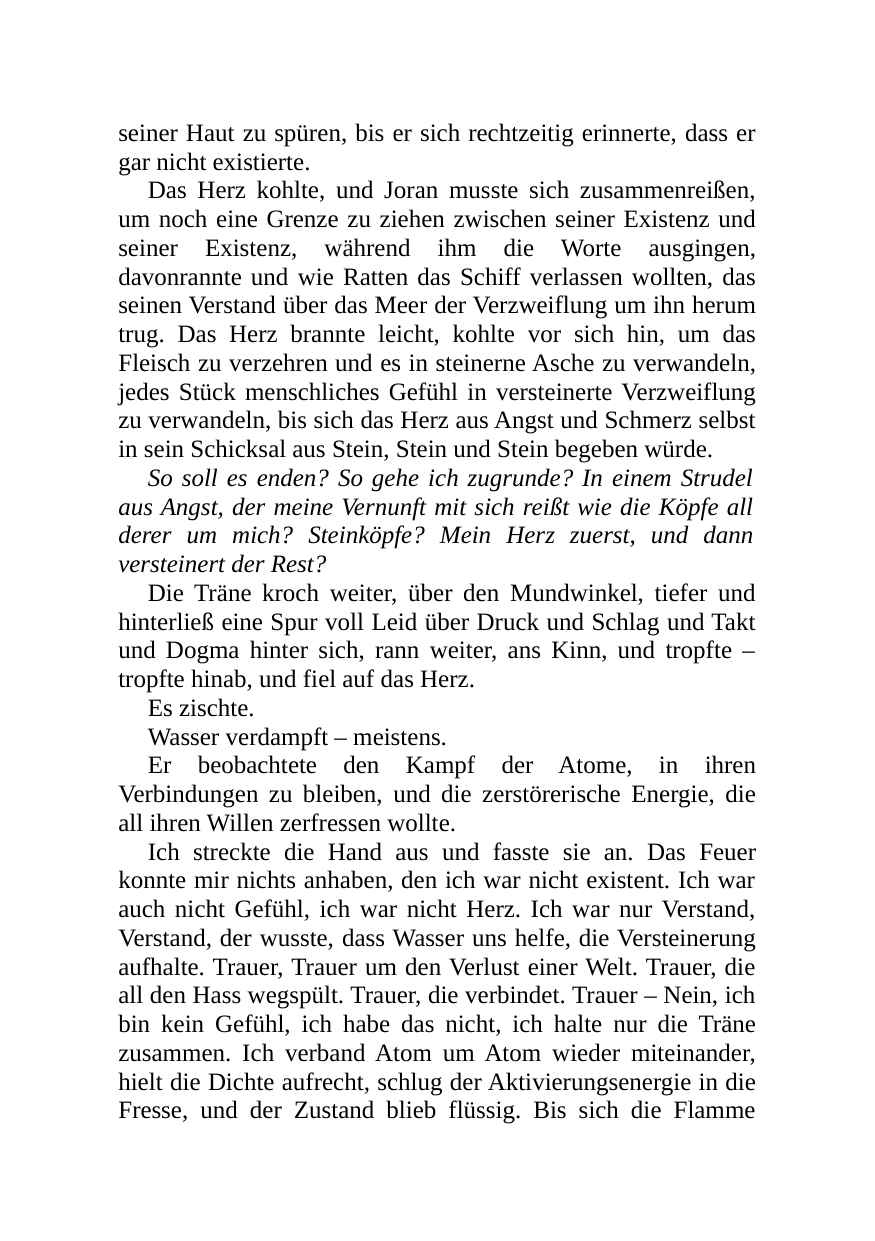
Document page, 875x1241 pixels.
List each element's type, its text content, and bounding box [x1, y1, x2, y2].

text Die Träne kroch weiter, über den Mundwinkel, tiefer und hinterließ eine Spur voll Leid über Druck und Schlag und Takt und Dogma hinter sich, rann weiter, ans Kinn, und tropfte – tropfte hinab, und fiel auf das Herz. [118, 578, 756, 693]
text Er beobachtete den Kampf der Atome, in ihren Verbindungen zu bleiben, und die zerstörerische Energie, die all ihren Willen zerfressen wollte. [118, 751, 756, 837]
text Ich streckte die Hand aus und fasste sie an. Das Feuer konnte mir nichts anhaben, den ich war nicht existent. Ich war auch nicht Gefühl, ich war nicht Herz. Ich war nur Verstand, Verstand, der wusste, dass Wasser uns helfe, die Versteinerung aufhalte. Trauer, Trauer um den Verlust einer Welt. Trauer, die all den Hass wegspült. Trauer, die verbindet. Trauer – Nein, ich bin kein Gefühl, ich habe das nicht, ich halte nur die Träne zusammen. Ich verband Atom um Atom wieder miteinander, hielt die Dichte aufrecht, schlug der Aktivierungsenergie in die Fresse, und der Zustand blieb flüssig. Bis sich die Flamme [118, 837, 756, 1124]
text Es zischte. [118, 693, 756, 722]
text Wasser verdampft – meistens. [118, 722, 756, 751]
text Das Herz kohlte, und Joran musste sich zusammenreißen, um noch eine Grenze zu ziehen zwischen seiner Existenz und seiner Existenz, während ihm die Worte ausgingen, davonrannte und wie Ratten das Schiff verlassen wollten, das seinen Verstand über das Meer der Verzweiflung um ihn herum trug. Das Herz brannte leicht, kohlte vor sich hin, um das Fleisch zu verzehren und es in steinerne Asche zu verwandeln, jedes Stück menschliches Gefühl in versteinerte Verzweiflung zu verwandeln, bis sich das Herz aus Angst und Schmerz selbst in sein Schicksal aus Stein, Stein und Stein begeben würde. [118, 176, 756, 463]
text seiner Haut zu spüren, bis er sich rechtzeitig erinnerte, dass er gar nicht existierte. [118, 118, 756, 176]
text So soll es enden? So gehe ich zugrunde? In einem Strudel aus Angst, der meine Vernunft mit sich reißt wie die Köpfe all derer um mich? Steinköpfe? Mein Herz zuerst, und dann versteinert der Rest? [118, 463, 756, 578]
